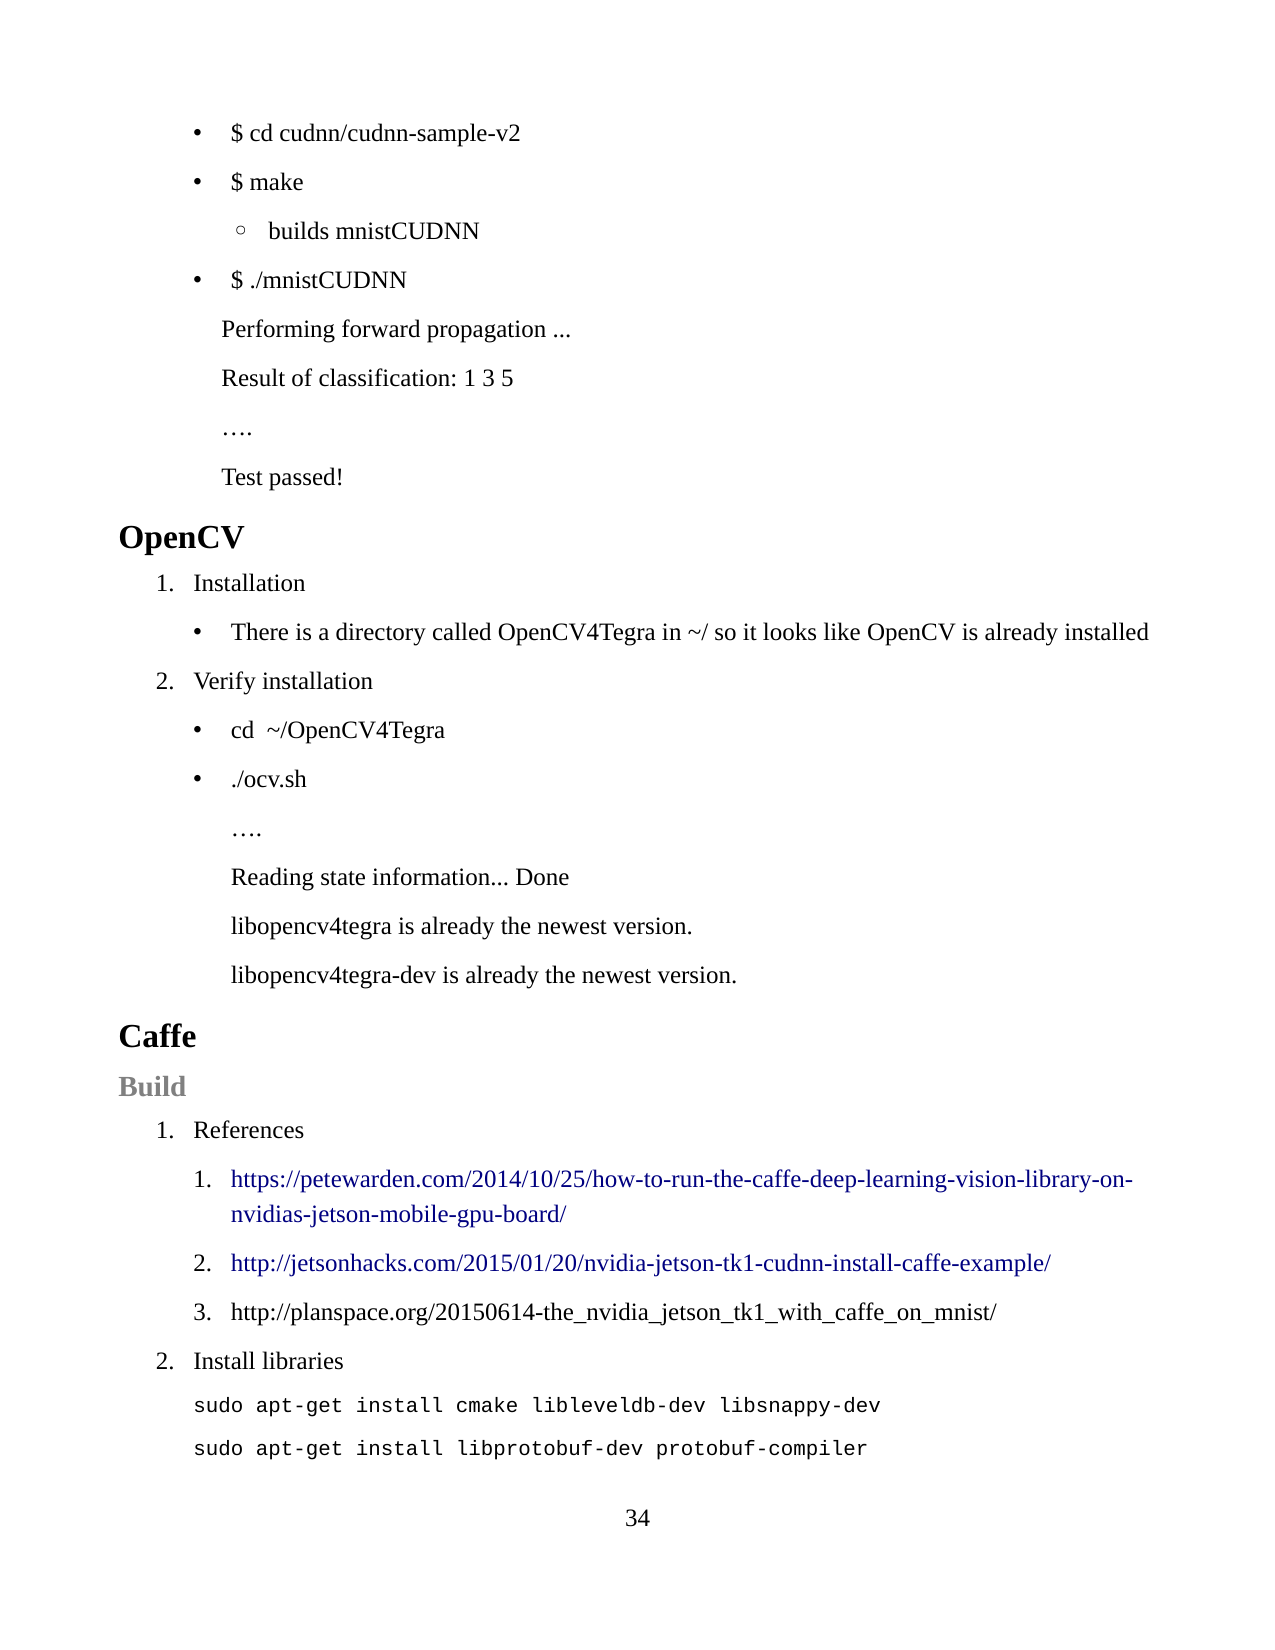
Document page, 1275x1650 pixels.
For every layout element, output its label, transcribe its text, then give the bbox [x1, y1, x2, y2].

list $ ./mnistCUDNN [193, 265, 1157, 294]
text sudo apt-get install libprotobuf-dev protobuf-compiler [193, 1438, 1157, 1461]
text libopencv4tegra-dev is already the newest version. [231, 961, 1157, 989]
text sudo apt-get install cmake libleveldb-dev libsnappy-dev [193, 1395, 1157, 1418]
list …. [193, 813, 1157, 842]
text Result of classification: 1 3 5 [221, 363, 1157, 392]
list Installation [156, 568, 1157, 597]
subtitle Caffe [118, 1016, 1157, 1054]
list http://planspace.org/20150614-the_nvidia_jetson_tk1_with_caffe_on_mnist/ [193, 1297, 1157, 1326]
text Test passed! [221, 462, 1157, 490]
list Install libraries [156, 1346, 1157, 1374]
list https://petewarden.com/2014/10/25/how-to-run-the-caffe-deep-learning-vision-library-on-nvidias-jetson-mobile-gpu-board/ [193, 1164, 1157, 1227]
list Verify installation [156, 666, 1157, 695]
list $ cd cudnn/cudnn-sample-v2 [193, 118, 1157, 147]
subtitle OpenCV [118, 517, 1157, 556]
list builds mnistCUDNN [231, 216, 1157, 245]
text Performing forward propagation ... [221, 314, 1157, 343]
list $ make [193, 167, 1157, 196]
text …. [221, 412, 1157, 441]
list ./ocv.sh [193, 764, 1157, 793]
text libopencv4tegra is already the newest version. [231, 911, 1157, 940]
list Reading state information... Done [193, 862, 1157, 891]
subtitle Build [118, 1069, 1157, 1103]
list http://jetsonhacks.com/2015/01/20/nvidia-jetson-tk1-cudnn-install-caffe-example/ [193, 1248, 1157, 1276]
list cd ~/OpenCV4Tegra [193, 715, 1157, 744]
list There is a directory called OpenCV4Tegra in ~/ so it looks like OpenCV is already installed [193, 617, 1157, 646]
list References [156, 1115, 1157, 1144]
